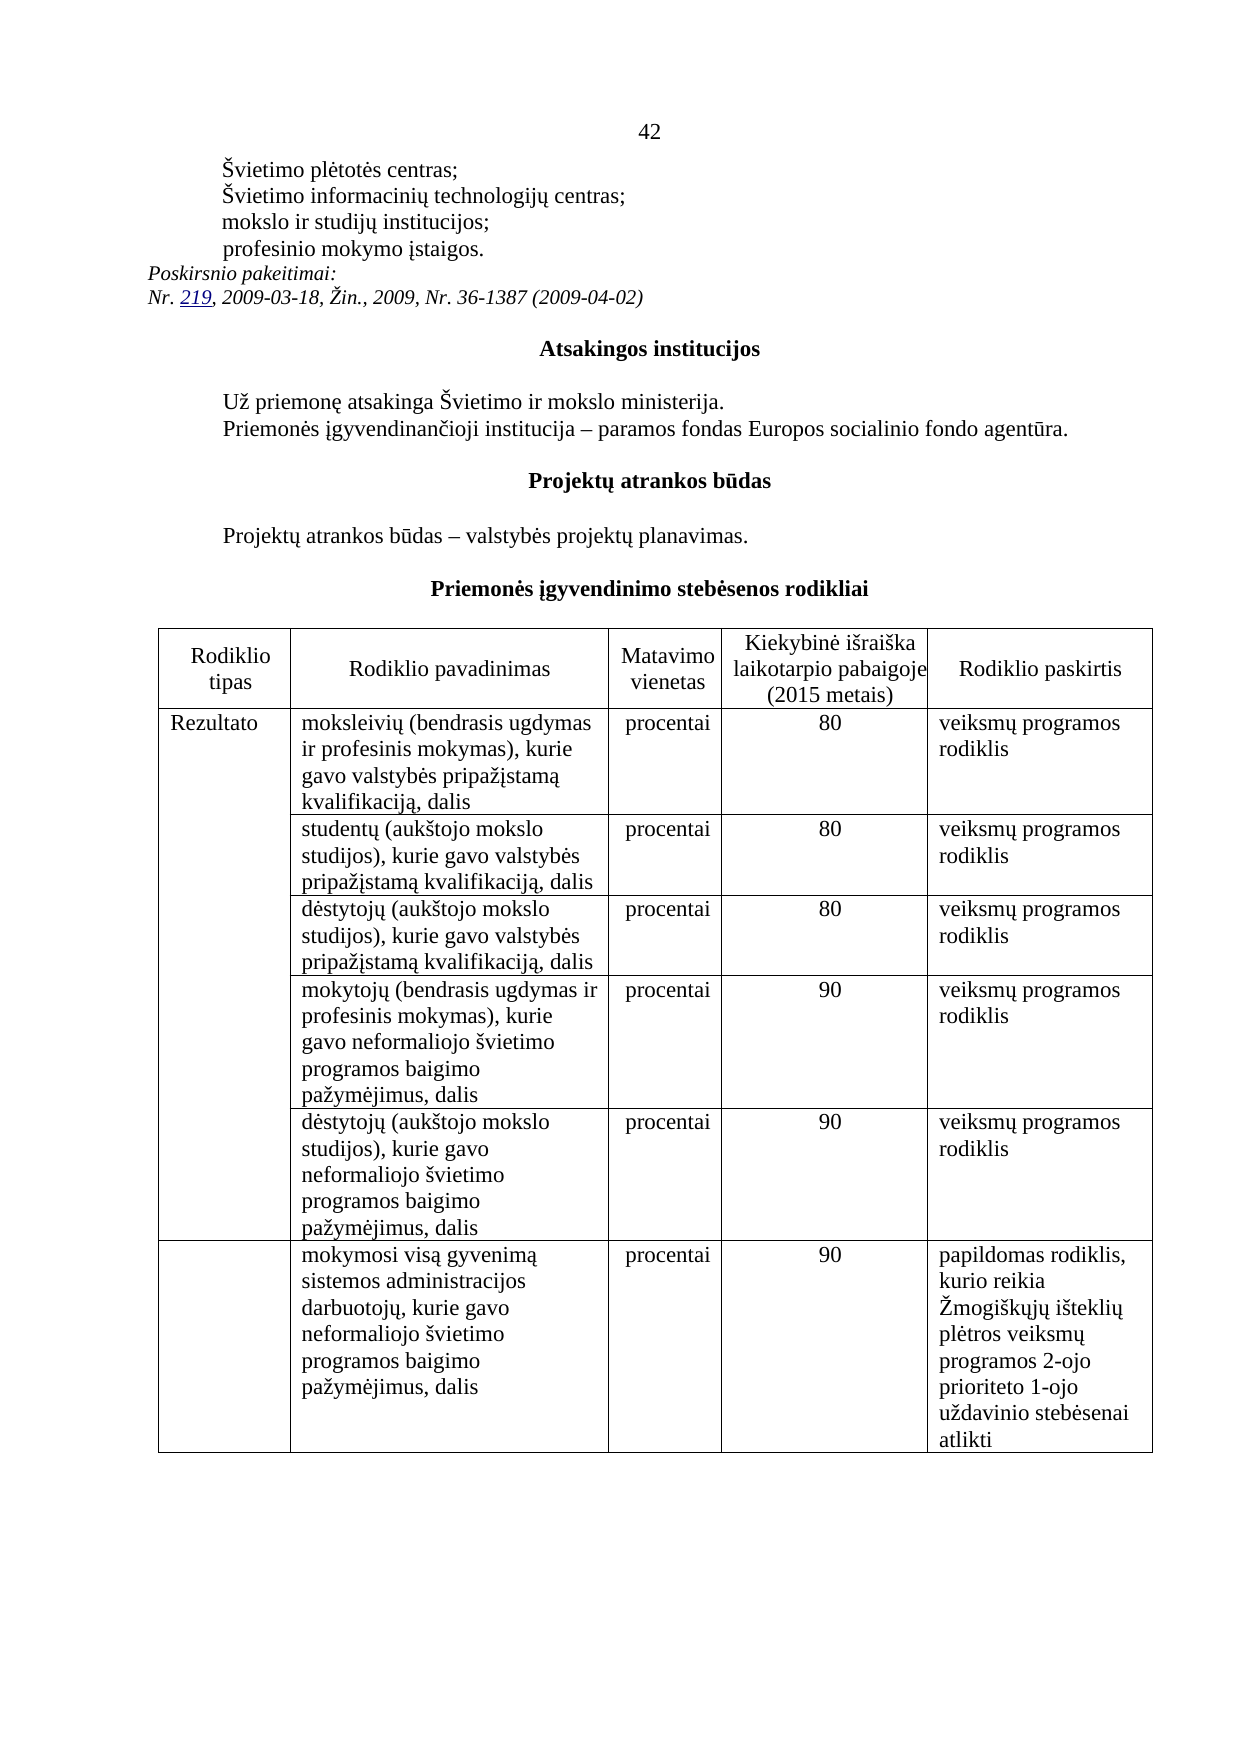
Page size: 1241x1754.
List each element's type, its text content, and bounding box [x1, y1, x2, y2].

table_cell procentai [609, 896, 721, 974]
text Atsakingos institucijos [148, 336, 1152, 362]
table_cell veiksmų programos rodiklis [928, 709, 1152, 814]
table_cell 80 [722, 709, 927, 814]
text profesinio mokymo įstaigos. [185, 235, 1152, 261]
table_cell dėstytojų (aukštojo mokslo studijos), kurie gavo valstybės pripažįstamą kvalifikaciją, dalis [291, 896, 608, 974]
table_cell procentai [609, 1109, 721, 1240]
table_cell 80 [722, 815, 927, 894]
table_cell mokytojų (bendrasis ugdymas ir profesinis mokymas), kurie gavo neformaliojo švietimo programos baigimo pažymėjimus, dalis [291, 976, 608, 1107]
table_cell mokymosi visą gyvenimą sistemos administracijos darbuotojų, kurie gavo neformaliojo švietimo programos baigimo pažymėjimus, dalis [291, 1241, 608, 1452]
text Nr. 219, 2009-03-18, Žin., 2009, Nr. 36-1387 (2009-04-02) [148, 285, 1152, 309]
text Projektų atrankos būdas [148, 467, 1152, 494]
text Poskirsnio pakeitimai: [148, 261, 1152, 285]
table_cell studentų (aukštojo mokslo studijos), kurie gavo valstybės pripažįstamą kvalifikaciją, dalis [291, 815, 608, 894]
table_cell 80 [722, 896, 927, 974]
text Švietimo plėtotės centras; [148, 156, 1152, 182]
table_cell veiksmų programos rodiklis [928, 976, 1152, 1107]
table_cell 90 [722, 1241, 927, 1452]
table_cell 90 [722, 976, 927, 1107]
text Projektų atrankos būdas – valstybės projektų planavimas. [185, 522, 1152, 549]
table_cell veiksmų programos rodiklis [928, 815, 1152, 894]
table_cell [159, 1108, 290, 1240]
table_cell 90 [722, 1109, 927, 1240]
table_header Kiekybinė išraiška laikotarpio pabaigoje (2015 metais) [722, 629, 927, 708]
table_cell veiksmų programos rodiklis [928, 896, 1152, 974]
text mokslo ir studijų institucijos; [148, 208, 1152, 235]
table_header Rodiklio pavadinimas [291, 629, 608, 708]
text Už priemonę atsakinga Švietimo ir mokslo ministerija. [148, 388, 1152, 414]
text Priemonės įgyvendinančioji institucija – paramos fondas Europos socialinio fondo agentūra. [148, 414, 1152, 441]
table_cell moksleivių (bendrasis ugdymas ir profesinis mokymas), kurie gavo valstybės pripažįstamą kvalifikaciją, dalis [291, 709, 608, 814]
table_cell papildomas rodiklis, kurio reikia Žmogiškųjų išteklių plėtros veiksmų programos 2-ojo prioriteto 1-ojo uždavinio stebėsenai atlikti [928, 1241, 1152, 1452]
table_header Rodiklio paskirtis [928, 629, 1152, 708]
table_cell [159, 1241, 290, 1452]
table_cell procentai [609, 976, 721, 1107]
table_header Matavimo vienetas [609, 629, 721, 708]
text Priemonės įgyvendinimo stebėsenos rodikliai [148, 575, 1152, 601]
table_cell dėstytojų (aukštojo mokslo studijos), kurie gavo neformaliojo švietimo programos baigimo pažymėjimus, dalis [291, 1109, 608, 1240]
text Švietimo informacinių technologijų centras; [148, 182, 1152, 208]
table_cell procentai [609, 709, 721, 814]
table_cell Rezultato [159, 709, 290, 1107]
table_header Rodiklio tipas [159, 629, 290, 708]
table_cell procentai [609, 815, 721, 894]
table_cell procentai [609, 1241, 721, 1452]
table_cell veiksmų programos rodiklis [928, 1109, 1152, 1240]
